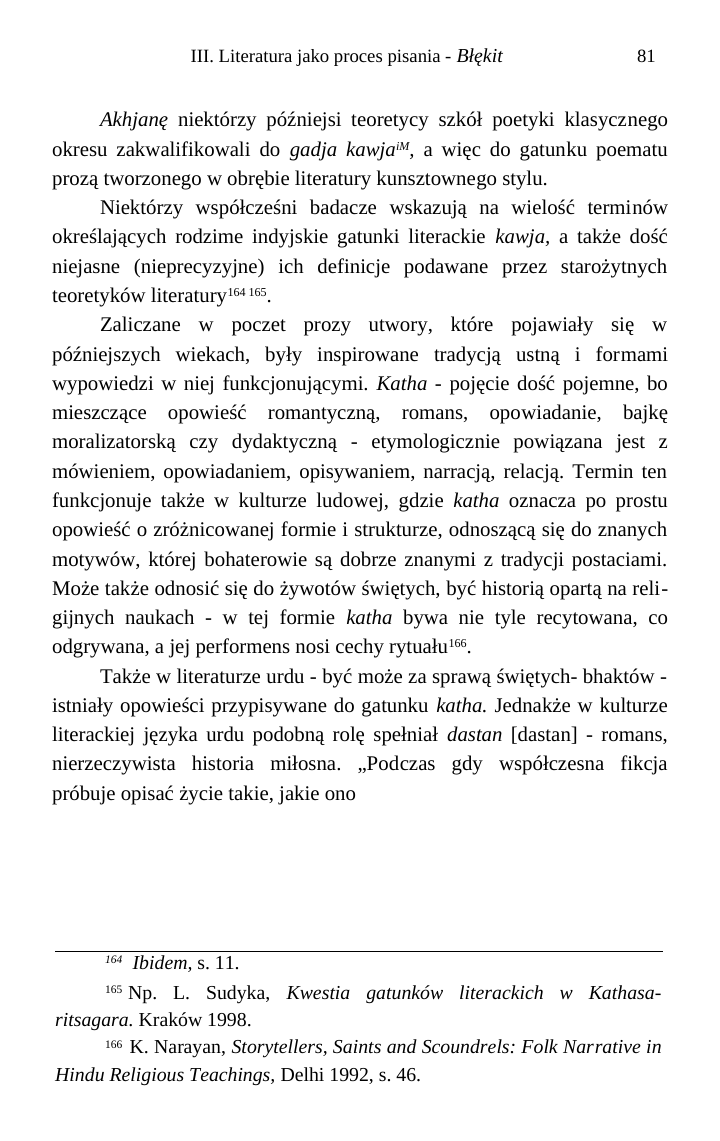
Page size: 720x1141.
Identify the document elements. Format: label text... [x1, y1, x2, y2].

text Niektórzy współcześni badacze wskazują na wielość termi­nów określających rodzime indyjskie gatunki literackie kawja, a także dość niejasne (nieprecyzyjne) ich definicje podawane przez starożytnych teoretyków literatury164 165. [52, 195, 668, 307]
text Także w literaturze urdu - być może za sprawą świętych- bhaktów - istniały opowieści przypisywane do gatunku katha. Jednakże w kulturze literackiej języka urdu podobną rolę spełniał dastan [dastan] - romans, nierzeczywista historia miłosna. „Pod­czas gdy współczesna fikcja próbuje opisać życie takie, jakie ono [52, 663, 668, 805]
text 166 K. Narayan, Storytellers, Saints and Scoundrels: Folk Nar­rative in Hindu Religious Teachings, Delhi 1992, s. 46. [55, 1035, 663, 1086]
text 164 Ibidem, s. 11. [55, 952, 663, 974]
text 165 Np. L. Sudyka, Kwestia gatunków literackich w Kathasa- ritsagara. Kraków 1998. [55, 981, 663, 1031]
text 81 [637, 45, 658, 67]
text Akhjanę niektórzy późniejsi teoretycy szkół poetyki klasycz­nego okresu zakwalifikowali do gadja kawjaiM, a więc do gatun­ku poematu prozą tworzonego w obrębie literatury kunsztowne­go stylu. [52, 107, 668, 190]
text Zaliczane w poczet prozy utwory, które pojawiały się w późniejszych wiekach, były inspirowane tradycją ustną i for­mami wypowiedzi w niej funkcjonującymi. Katha - pojęcie dość pojemne, bo mieszczące opowieść romantyczną, romans, opo­wiadanie, bajkę moralizatorską czy dydaktyczną - etymologicz­nie powiązana jest z mówieniem, opowiadaniem, opisywaniem, narracją, relacją. Termin ten funkcjonuje także w kulturze ludo­wej, gdzie katha oznacza po prostu opowieść o zróżnicowanej formie i strukturze, odnoszącą się do znanych motywów, której bohaterowie są dobrze znanymi z tradycji postaciami. Może tak­że odnosić się do żywotów świętych, być historią opartą na reli­gijnych naukach - w tej formie katha bywa nie tyle recytowana, co odgrywana, a jej performens nosi cechy rytuału166. [52, 312, 668, 658]
text III. Literatura jako proces pisania - Błękit [190, 44, 526, 67]
